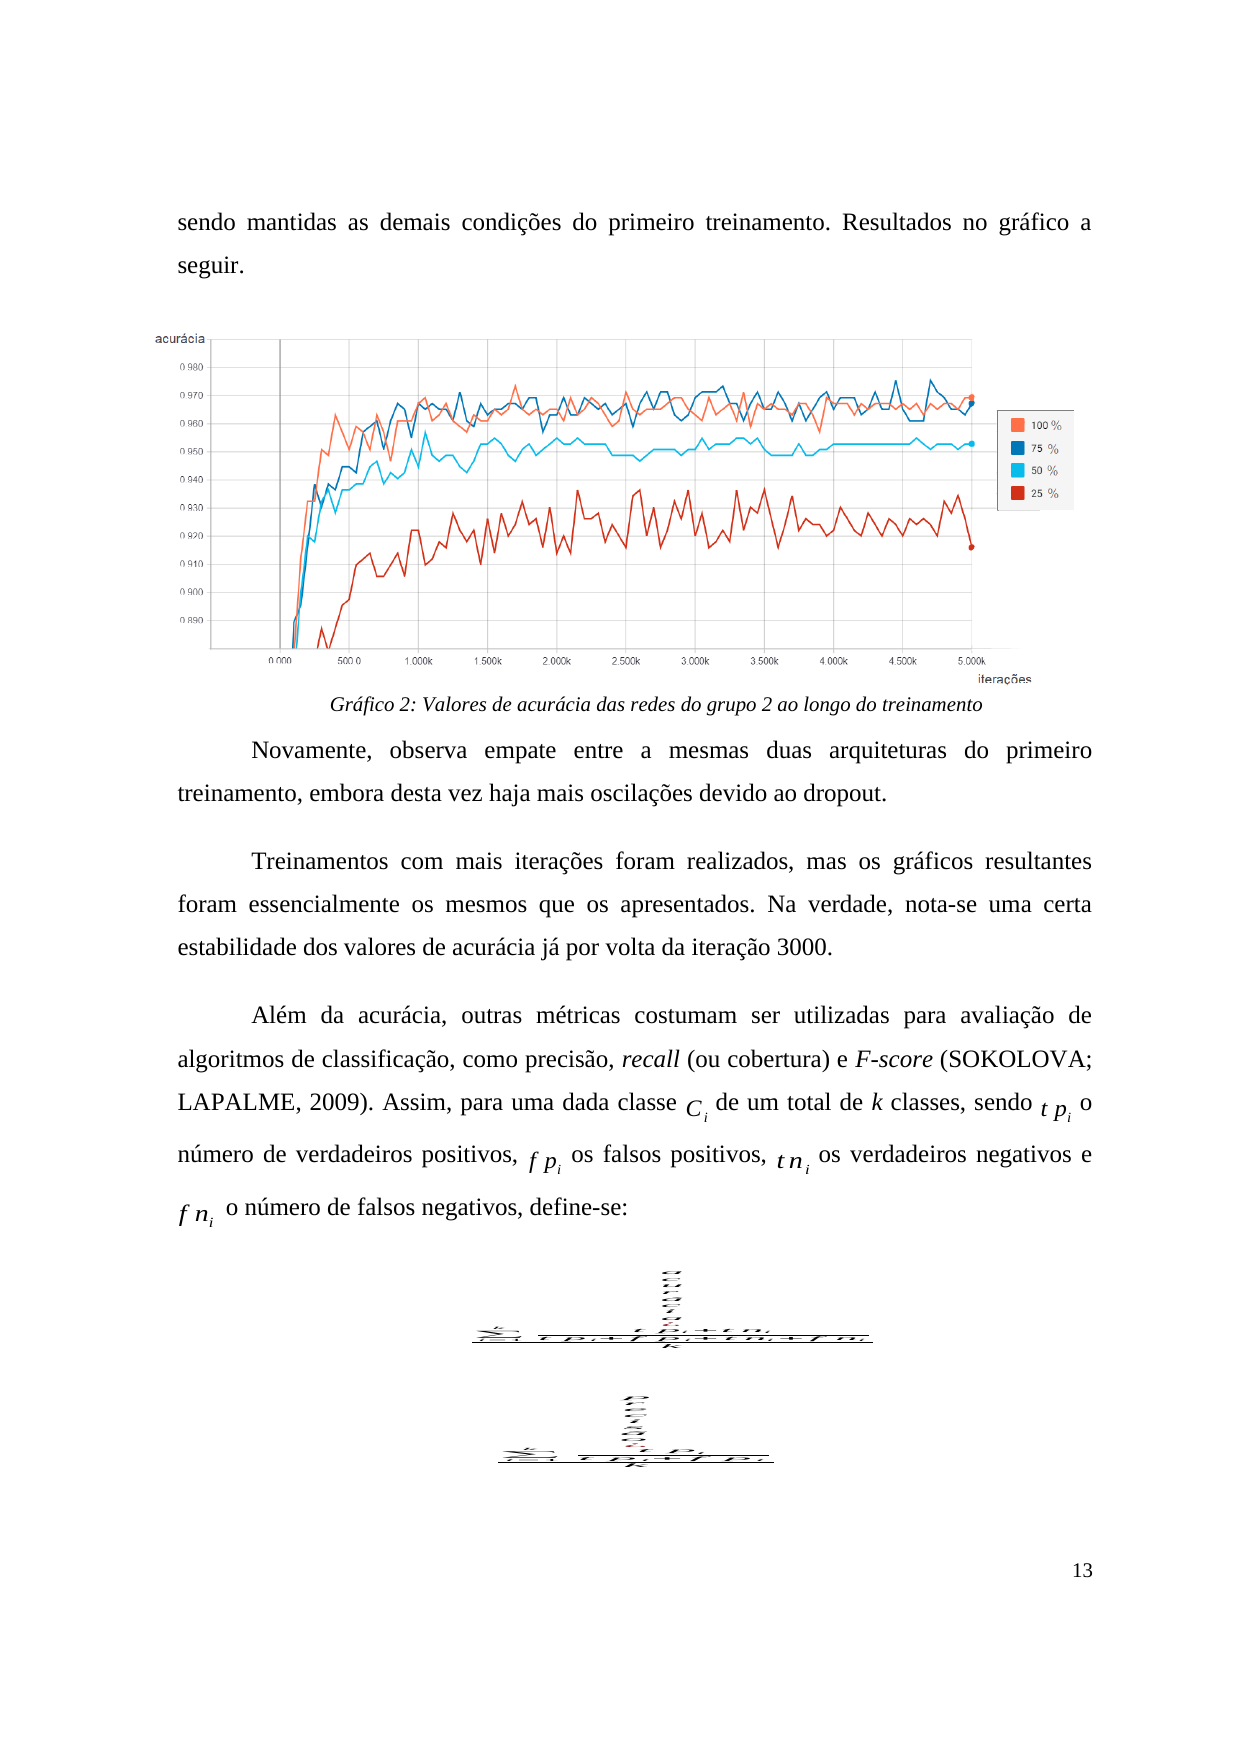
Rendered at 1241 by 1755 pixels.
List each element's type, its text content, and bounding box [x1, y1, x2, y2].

text Treinamentos com mais iterações foram realizados, mas os gráficos resultantes foram essencialmente os mesmos que os apresentados. Na verdade, nota-se uma certa estabilidade dos valores de acurácia já por volta da iteração 3000. [177, 846, 1093, 961]
text Novamente, observa empate entre a mesmas duas arquiteturas do primeiro treinamento, embora desta vez haja mais oscilações devido ao dropout. [177, 386, 1093, 807]
text sendo mantidas as demais condições do primeiro treinamento. Resultados no gráfico a seguir. [177, 207, 1093, 278]
text Além da acurácia, outras métricas costumam ser utilizadas para avaliação de algoritmos de classificação, como precisão, recall (ou cobertura) e F-score (SOKOLOVA; LAPALME, 2009). Assim, para uma dada classe de um total de k classes, sendo o número de verdadeiros positivos, os falsos positivos, os verdadeiros negativos e o número de falsos negativos, define-se: [177, 1001, 1093, 1230]
text Gráfico 2: Valores de acurácia das redes do grupo 2 ao longo do treinamento [163, 692, 1077, 716]
